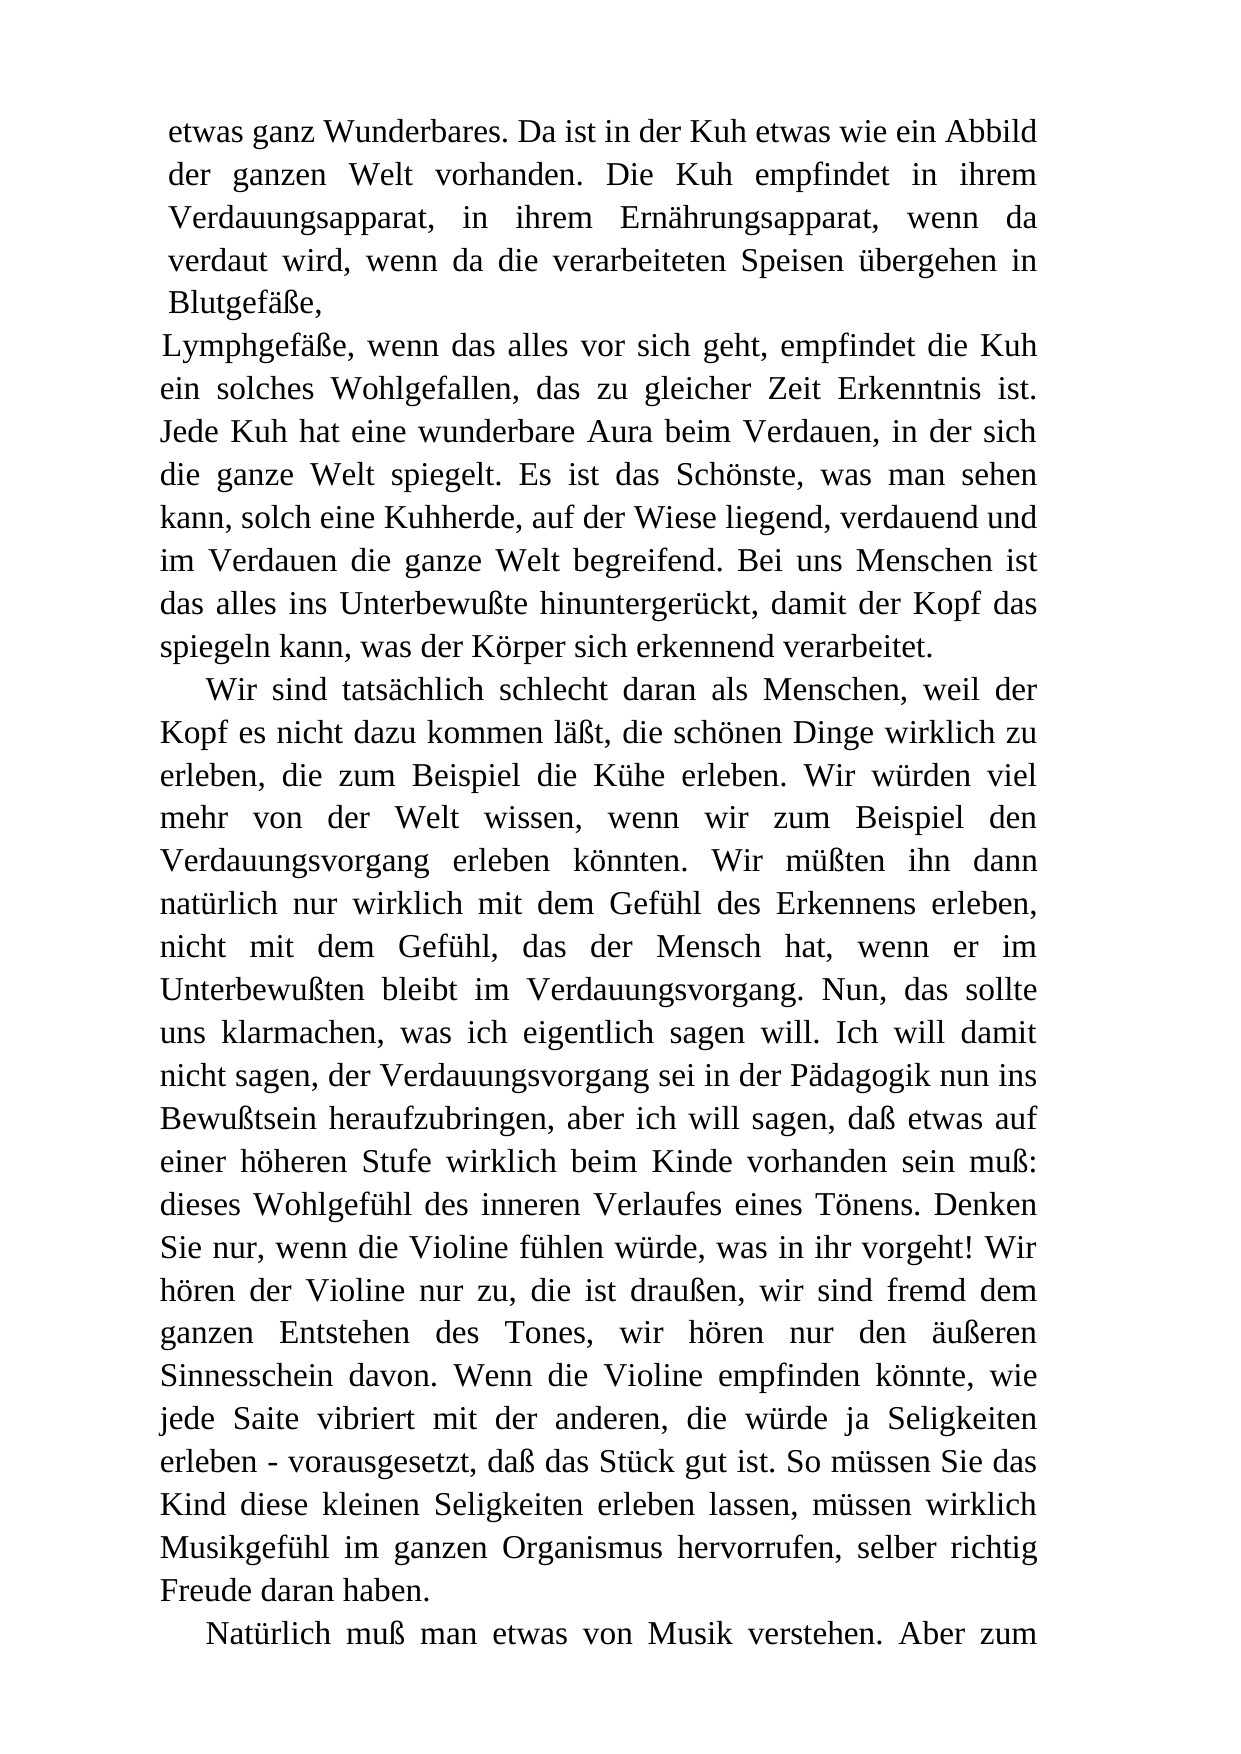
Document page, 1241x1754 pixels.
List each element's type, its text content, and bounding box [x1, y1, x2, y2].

text Lymphgefäße, wenn das alles vor sich geht, empfindet die Kuh ein solches Wohlgefallen, das zu gleicher Zeit Erkenntnis ist. Jede Kuh hat eine wunderbare Aura beim Verdauen, in der sich die ganze Welt spiegelt. Es ist das Schönste, was man sehen kann, solch eine Kuhherde, auf der Wiese liegend, verdauend und im Verdauen die ganze Welt begreifend. Bei uns Menschen ist das alles ins Unterbewußte hinuntergerückt, damit der Kopf das spiegeln kann, was der Körper sich erkennend verarbeitet. [159, 326, 1038, 664]
text Natürlich muß man etwas von Musik verstehen. Aber zum [159, 1613, 1038, 1651]
text Wir sind tatsächlich schlecht daran als Menschen, weil der Kopf es nicht dazu kommen läßt, die schönen Dinge wirklich zu erleben, die zum Beispiel die Kühe erleben. Wir würden viel mehr von der Welt wissen, wenn wir zum Beispiel den Verdauungsvorgang erleben könnten. Wir müßten ihn dann natürlich nur wirklich mit dem Gefühl des Erkennens erleben, nicht mit dem Gefühl, das der Mensch hat, wenn er im Unterbewußten bleibt im Verdauungsvorgang. Nun, das sollte uns klarmachen, was ich eigentlich sagen will. Ich will damit nicht sagen, der Verdauungsvorgang sei in der Pädagogik nun ins Bewußtsein heraufzubringen, aber ich will sagen, daß etwas auf einer höheren Stufe wirklich beim Kinde vorhanden sein muß: dieses Wohlgefühl des inneren Verlaufes eines Tönens. Denken Sie nur, wenn die Violine fühlen würde, was in ihr vorgeht! Wir hören der Violine nur zu, die ist draußen, wir sind fremd dem ganzen Entstehen des Tones, wir hören nur den äußeren Sinnesschein davon. Wenn die Violine empfinden könnte, wie jede Saite vibriert mit der anderen, die würde ja Seligkeiten erleben - vorausgesetzt, daß das Stück gut ist. So müssen Sie das Kind diese kleinen Seligkeiten erleben lassen, müssen wirklich Musikgefühl im ganzen Organismus hervorrufen, selber richtig Freude daran haben. [159, 669, 1038, 1608]
text etwas ganz Wunderbares. Da ist in der Kuh etwas wie ein Abbild der ganzen Welt vorhanden. Die Kuh empfindet in ihrem Verdauungsapparat, in ihrem Ernährungsapparat, wenn da verdaut wird, wenn da die verarbeiteten Speisen übergehen in Blutgefäße, [168, 111, 1038, 321]
